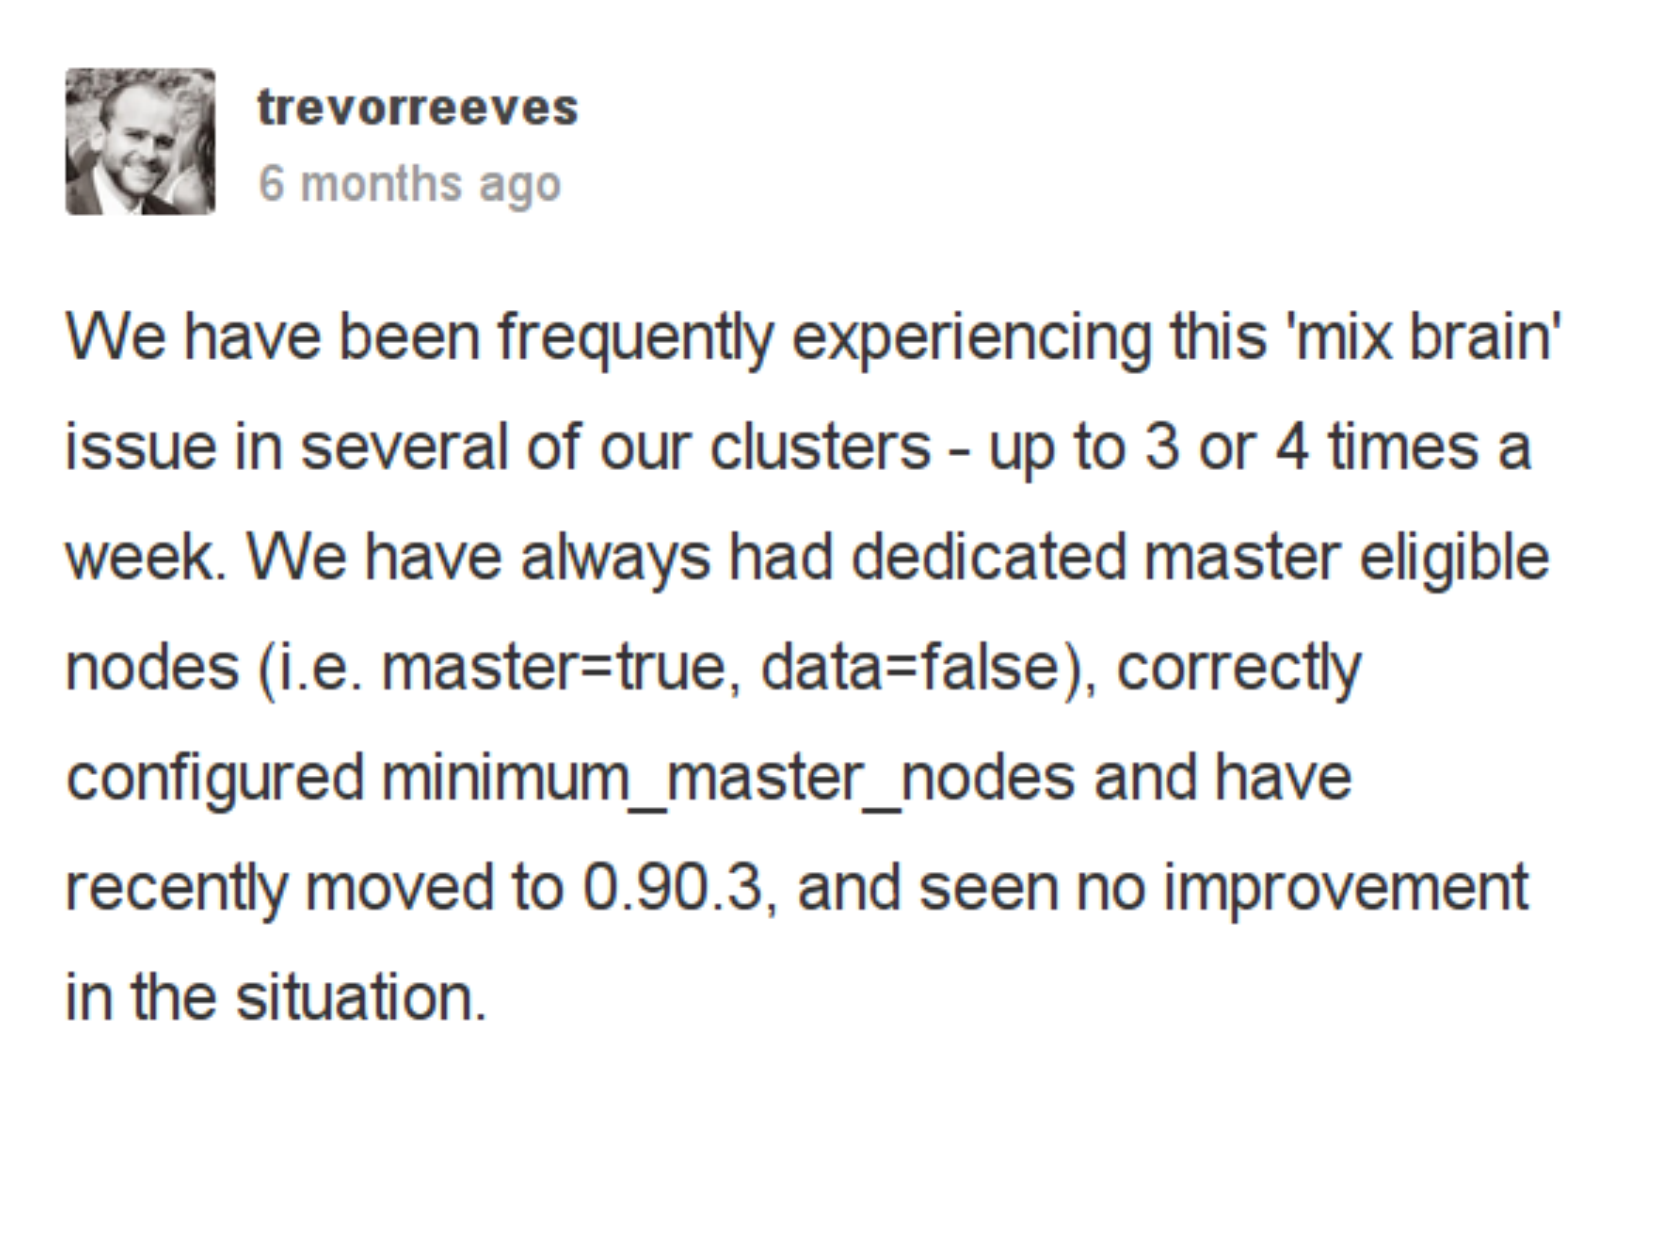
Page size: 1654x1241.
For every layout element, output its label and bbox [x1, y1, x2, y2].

picture [27, 38, 1631, 1081]
